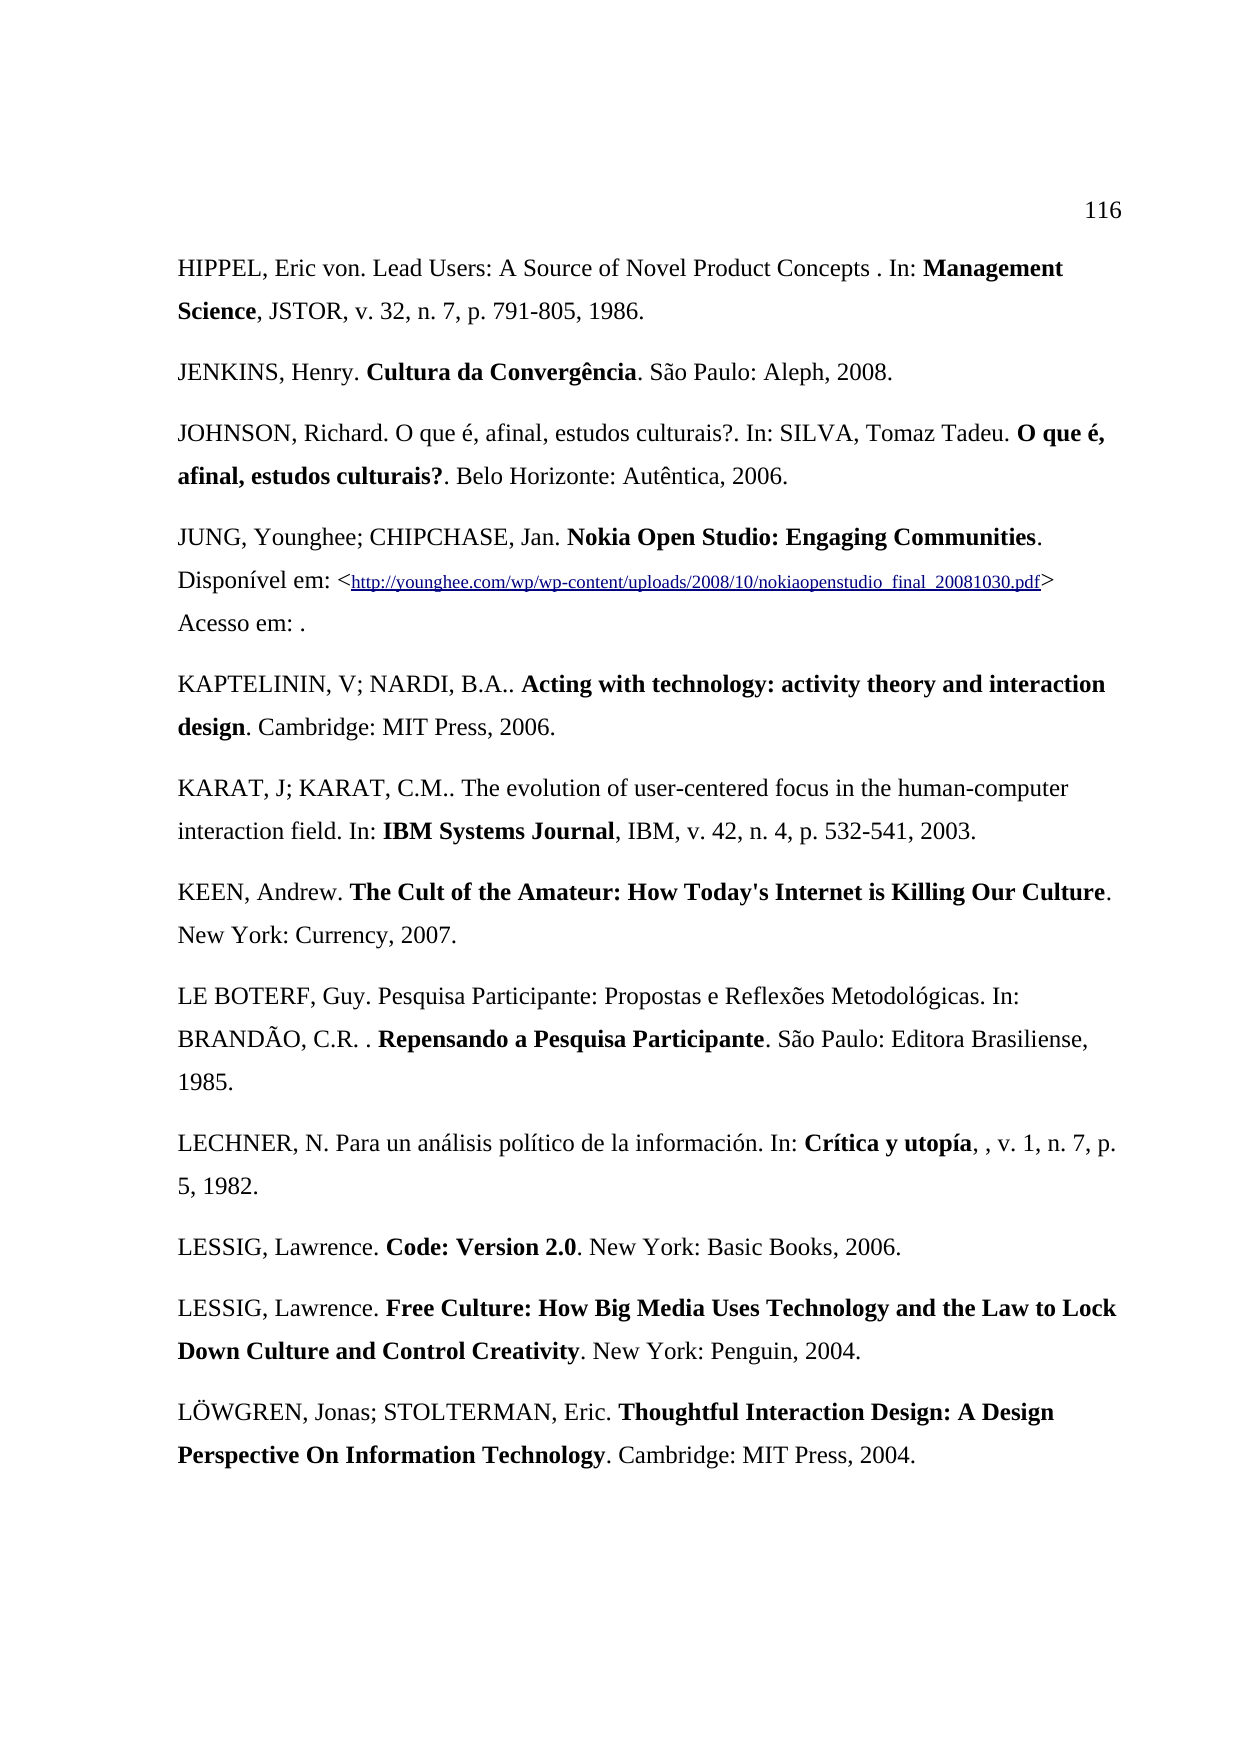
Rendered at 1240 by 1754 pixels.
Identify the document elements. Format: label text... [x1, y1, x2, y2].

text LESSIG, Lawrence. Free Culture: How Big Media Uses Technology and the Law to Lock Down Culture and Control Creativity. New York: Penguin, 2004. [177, 1293, 1121, 1364]
text JOHNSON, Richard. O que é, afinal, estudos culturais?. In: SILVA, Tomaz Tadeu. O que é, afinal, estudos culturais?. Belo Horizonte: Autêntica, 2006. [177, 418, 1121, 490]
text JUNG, Younghee; CHIPCHASE, Jan. Nokia Open Studio: Engaging Communities. Disponível em: <http://younghee.com/wp/wp-content/uploads/2008/10/nokiaopenstudio_final_20081030.pdf> Acesso em: . [177, 522, 1121, 637]
text KARAT, J; KARAT, C.M.. The evolution of user-centered focus in the human-computer interaction field. In: IBM Systems Journal, IBM, v. 42, n. 4, p. 532-541, 2003. [177, 773, 1121, 845]
text JENKINS, Henry. Cultura da Convergência. São Paulo: Aleph, 2008. [177, 357, 1121, 386]
text KAPTELININ, V; NARDI, B.A.. Acting with technology: activity theory and interaction design. Cambridge: MIT Press, 2006. [177, 669, 1121, 741]
text LÖWGREN, Jonas; STOLTERMAN, Eric. Thoughtful Interaction Design: A Design Perspective On Information Technology. Cambridge: MIT Press, 2004. [177, 1397, 1121, 1468]
text LESSIG, Lawrence. Code: Version 2.0. New York: Basic Books, 2006. [177, 1232, 1121, 1261]
text HIPPEL, Eric von. Lead Users: A Source of Novel Product Concepts . In: Management Science, JSTOR, v. 32, n. 7, p. 791-805, 1986. [177, 253, 1121, 325]
text LE BOTERF, Guy. Pesquisa Participante: Propostas e Reflexões Metodológicas. In: BRANDÃO, C.R. . Repensando a Pesquisa Participante. São Paulo: Editora Brasiliense, 1985. [177, 981, 1121, 1096]
text LECHNER, N. Para un análisis político de la información. In: Crítica y utopía, , v. 1, n. 7, p. 5, 1982. [177, 1128, 1121, 1200]
text KEEN, Andrew. The Cult of the Amateur: How Today's Internet is Killing Our Culture. New York: Currency, 2007. [177, 877, 1121, 949]
